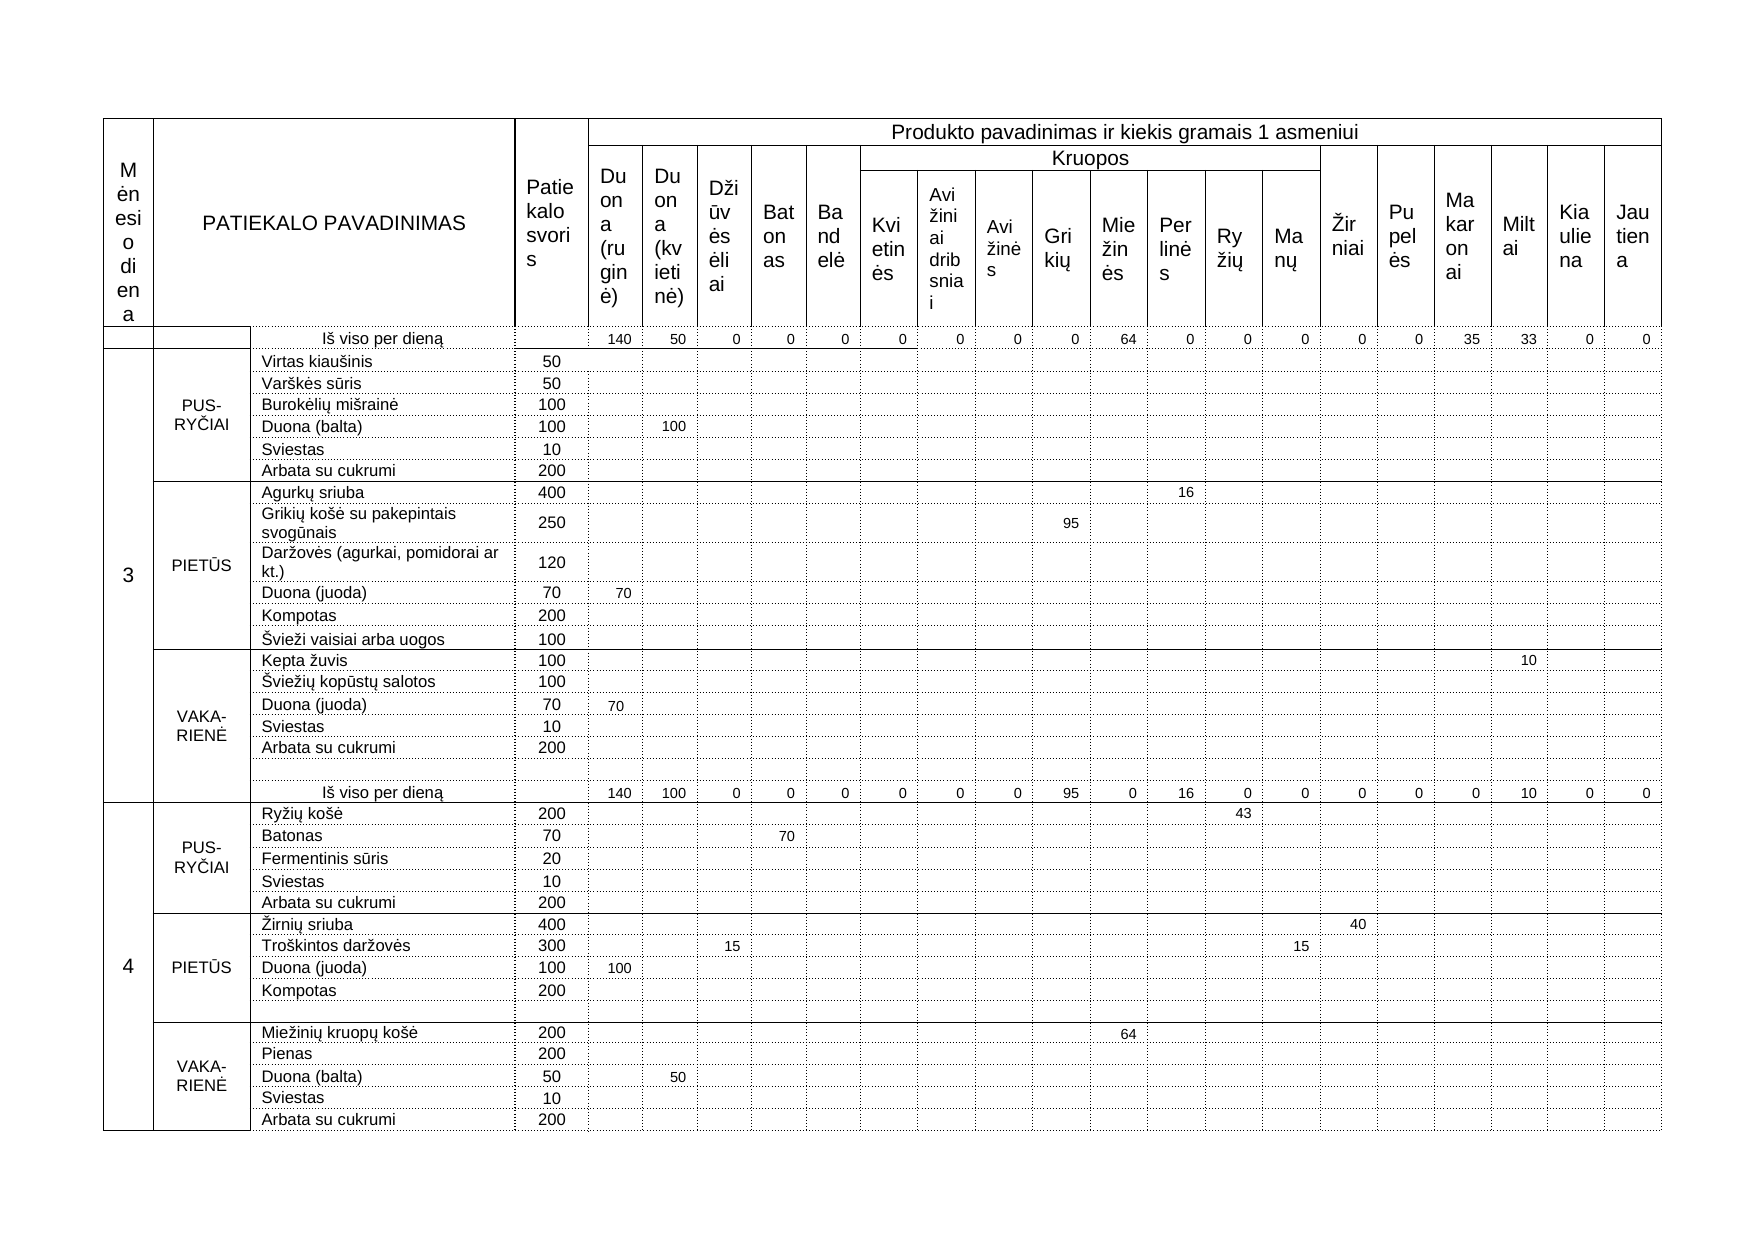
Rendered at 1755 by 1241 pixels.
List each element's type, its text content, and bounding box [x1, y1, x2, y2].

table_cell 3 [104, 349, 153, 802]
table_cell [1033, 459, 1090, 481]
table_cell [1148, 914, 1205, 934]
table_cell [918, 650, 975, 670]
table_cell 0 [1263, 326, 1320, 348]
table_cell [1033, 1000, 1090, 1022]
table_cell 200 [515, 803, 588, 823]
table_cell [697, 503, 752, 542]
table_cell [1205, 542, 1263, 581]
table_cell [1148, 371, 1205, 393]
table_cell [752, 625, 806, 648]
table_cell 100 [515, 625, 588, 648]
table_cell [1377, 1064, 1434, 1086]
table_cell [1548, 1042, 1605, 1064]
table_cell [643, 1108, 697, 1130]
table_cell [697, 978, 752, 1000]
table_cell 50 [643, 1064, 697, 1086]
table_cell [975, 1064, 1033, 1086]
table_cell [1377, 348, 1434, 371]
table_cell 40 [1320, 914, 1377, 934]
table_cell Jautiena [1605, 146, 1661, 326]
table_cell [1548, 1064, 1605, 1086]
table_cell [1320, 1064, 1377, 1086]
table_cell [1090, 482, 1148, 502]
table_cell [1205, 670, 1263, 692]
table_cell [1377, 891, 1434, 912]
table_cell [806, 956, 860, 978]
table_cell [643, 625, 697, 648]
table_cell [589, 1042, 643, 1064]
table_cell [1377, 459, 1434, 481]
table_cell [1205, 869, 1263, 891]
table_cell [1320, 1108, 1377, 1130]
table_cell [1263, 956, 1320, 978]
table_cell [697, 603, 752, 625]
table_cell [1377, 415, 1434, 437]
table_cell [1434, 542, 1491, 581]
table_cell [697, 1023, 752, 1042]
table_cell [589, 603, 643, 625]
table_cell [1605, 503, 1662, 542]
table_cell [1033, 956, 1090, 978]
table_cell [1090, 869, 1148, 891]
table_cell [1605, 714, 1662, 736]
table_cell [1548, 869, 1605, 891]
table_cell [1605, 1086, 1662, 1108]
table_cell [1434, 714, 1491, 736]
table_cell [918, 803, 975, 823]
table_cell [643, 482, 697, 502]
table_cell [1205, 459, 1263, 481]
table_cell [1548, 393, 1605, 415]
table_header PATIEKALO PAVADINIMAS [154, 119, 514, 326]
table_cell [1205, 1000, 1263, 1022]
table_cell [752, 758, 806, 780]
table_cell [697, 670, 752, 692]
table_cell [1434, 1042, 1491, 1064]
table_cell [154, 327, 250, 348]
table_cell [806, 459, 860, 481]
table_cell 0 [1434, 780, 1491, 802]
table_cell [975, 803, 1033, 823]
table_cell [1205, 692, 1263, 714]
table_cell [643, 437, 697, 459]
table_cell [860, 542, 918, 581]
table_cell [1377, 670, 1434, 692]
table_cell [1033, 869, 1090, 891]
table_cell [1148, 650, 1205, 670]
table_cell Švieži vaisiai arba uogos [251, 625, 515, 648]
table_cell [918, 736, 975, 758]
table_cell [975, 869, 1033, 891]
table_cell 33 [1491, 326, 1548, 348]
table_cell [860, 415, 918, 437]
table_cell [1090, 914, 1148, 934]
table_cell [1491, 824, 1548, 847]
table_cell 70 [515, 581, 588, 603]
table_cell [806, 1023, 860, 1042]
table_cell [1548, 978, 1605, 1000]
table_cell Burokėlių mišrainė [251, 393, 515, 415]
table_cell [752, 1023, 806, 1042]
table_cell [1263, 625, 1320, 648]
table_cell [860, 978, 918, 1000]
table_cell 43 [1205, 803, 1263, 823]
table_cell 400 [515, 482, 588, 502]
table_cell [1033, 978, 1090, 1000]
table_cell [1377, 978, 1434, 1000]
table_cell [643, 1000, 697, 1022]
table_cell [1491, 542, 1548, 581]
table_cell [1033, 758, 1090, 780]
table_cell [1148, 603, 1205, 625]
table_cell [1320, 1023, 1377, 1042]
table_cell [1148, 803, 1205, 823]
table_cell [1377, 603, 1434, 625]
table_cell 64 [1090, 1023, 1148, 1042]
table_cell [975, 415, 1033, 437]
table_cell Miltai [1492, 146, 1547, 326]
table_cell [752, 503, 806, 542]
table_cell [1491, 1023, 1548, 1042]
table_cell [806, 1086, 860, 1108]
table_cell 200 [515, 1042, 588, 1064]
table_cell [1148, 437, 1205, 459]
table_cell 0 [1320, 326, 1377, 348]
table_cell [1320, 415, 1377, 437]
table_cell [806, 847, 860, 869]
table_cell [918, 459, 975, 481]
table_cell [1263, 736, 1320, 758]
table_cell 0 [752, 780, 806, 802]
table_cell Avižinės [976, 171, 1032, 326]
table_cell [1605, 1042, 1662, 1064]
table_cell [1090, 1000, 1148, 1022]
table_cell [752, 670, 806, 692]
table_cell [589, 1000, 643, 1022]
table_cell 16 [1148, 780, 1205, 802]
table_cell [1263, 891, 1320, 912]
table_cell [1205, 934, 1263, 956]
table_cell [1320, 650, 1377, 670]
table_cell [1263, 371, 1320, 393]
table_cell [1090, 847, 1148, 869]
table_cell [589, 437, 643, 459]
table_cell 100 [643, 780, 697, 802]
table_cell [752, 978, 806, 1000]
table_cell 120 [515, 542, 588, 581]
table_cell [975, 1042, 1033, 1064]
table_cell [752, 393, 806, 415]
table_cell [1377, 437, 1434, 459]
table_cell [1320, 956, 1377, 978]
table_cell [697, 1064, 752, 1086]
table_cell [1491, 978, 1548, 1000]
table_cell [752, 1086, 806, 1108]
table_cell [860, 847, 918, 869]
table_cell [1548, 914, 1605, 934]
table_cell [1205, 1086, 1263, 1108]
table_cell Sviestas [251, 1086, 515, 1108]
table_cell [860, 891, 918, 912]
table_cell [1090, 736, 1148, 758]
table_cell Grikių košė su pakepintais svogūnais [251, 503, 515, 542]
table_cell [1320, 459, 1377, 481]
table_cell 0 [1548, 326, 1605, 348]
table_cell [1033, 824, 1090, 847]
table_cell PUS- RYČIAI [154, 349, 250, 481]
table_cell [697, 625, 752, 648]
table_cell 100 [515, 393, 588, 415]
table_cell [806, 349, 860, 371]
table_cell [1320, 803, 1377, 823]
table_cell [1205, 437, 1263, 459]
table_cell 0 [860, 326, 918, 348]
table_cell 0 [1605, 326, 1662, 348]
table_cell [1548, 1023, 1605, 1042]
table_header Mėnesio diena [104, 119, 153, 326]
table_cell [1033, 1023, 1090, 1042]
table_cell [752, 891, 806, 912]
table_cell [1148, 869, 1205, 891]
table_cell [1205, 348, 1263, 371]
table_cell [1090, 1042, 1148, 1064]
table_cell [1434, 670, 1491, 692]
table_cell [1491, 670, 1548, 692]
table_cell 35 [1434, 326, 1491, 348]
table_cell [589, 1023, 643, 1042]
table_cell [1090, 692, 1148, 714]
table_cell Arbata su cukrumi [251, 736, 515, 758]
table_cell [918, 978, 975, 1000]
table_cell [1548, 934, 1605, 956]
table_cell [1263, 1108, 1320, 1130]
table_cell [589, 650, 643, 670]
table_cell 0 [975, 326, 1033, 348]
table_cell [1033, 603, 1090, 625]
table_cell Kepta žuvis [251, 650, 515, 670]
table_cell [975, 348, 1033, 371]
table_cell [589, 482, 643, 502]
table_cell [806, 736, 860, 758]
table_cell [860, 482, 918, 502]
table_cell [1205, 1023, 1263, 1042]
table_cell [918, 371, 975, 393]
table_cell [1605, 824, 1662, 847]
table_cell [1377, 934, 1434, 956]
table_cell [1263, 542, 1320, 581]
table_cell [1148, 1042, 1205, 1064]
table_cell [1434, 1023, 1491, 1042]
table_cell 95 [1033, 503, 1090, 542]
table_cell [1148, 714, 1205, 736]
table_cell [1090, 1108, 1148, 1130]
table_cell [975, 692, 1033, 714]
table_cell [1377, 824, 1434, 847]
table_cell [1263, 803, 1320, 823]
table_cell [860, 934, 918, 956]
table_cell [643, 349, 697, 371]
table_cell [1205, 603, 1263, 625]
table_cell [752, 934, 806, 956]
table_cell Kiauliena [1548, 146, 1604, 326]
table_cell [1434, 625, 1491, 648]
table_cell [1434, 437, 1491, 459]
table_cell Fermentinis sūris [251, 847, 515, 869]
table_cell [589, 891, 643, 912]
table_cell [589, 371, 643, 393]
table_cell Miežinės [1091, 171, 1147, 326]
table_cell [1090, 625, 1148, 648]
table_cell [1148, 415, 1205, 437]
table_cell [1033, 803, 1090, 823]
table_cell [975, 581, 1033, 603]
table_cell 20 [515, 847, 588, 869]
table_cell [1605, 978, 1662, 1000]
table_cell [1377, 758, 1434, 780]
table_cell [589, 349, 643, 371]
table_cell [752, 956, 806, 978]
table_cell 400 [515, 914, 588, 934]
table_cell 200 [515, 603, 588, 625]
table_cell [697, 736, 752, 758]
table_cell [918, 869, 975, 891]
table_cell Virtas kiaušinis [251, 348, 515, 371]
table_cell PIETŪS [154, 914, 250, 1022]
table_cell [1090, 934, 1148, 956]
table_cell [1491, 956, 1548, 978]
table_cell [643, 736, 697, 758]
table_cell [1605, 1064, 1662, 1086]
table_cell Sviestas [251, 869, 515, 891]
table_cell [1090, 437, 1148, 459]
table_cell [1377, 542, 1434, 581]
table_cell [1605, 393, 1662, 415]
table_cell [1033, 542, 1090, 581]
table_cell [806, 714, 860, 736]
table_cell [1377, 692, 1434, 714]
table_cell [1033, 348, 1090, 371]
table_cell [1434, 736, 1491, 758]
table_cell [1090, 758, 1148, 780]
table_cell [752, 1000, 806, 1022]
table_cell [1033, 934, 1090, 956]
table_cell [1491, 758, 1548, 780]
table_cell [1263, 869, 1320, 891]
table_cell [860, 736, 918, 758]
table_cell 0 [1205, 780, 1263, 802]
table_cell 200 [515, 891, 588, 912]
table_cell [975, 847, 1033, 869]
table_cell [1148, 1023, 1205, 1042]
table_cell [918, 437, 975, 459]
table_cell Manų [1263, 171, 1320, 326]
table_cell [1377, 371, 1434, 393]
table_cell [1377, 482, 1434, 502]
table_cell [860, 824, 918, 847]
table_cell [1377, 1000, 1434, 1022]
table_cell [806, 1042, 860, 1064]
table_cell [918, 581, 975, 603]
table_cell 10 [515, 714, 588, 736]
table_cell [643, 371, 697, 393]
table_cell 200 [515, 736, 588, 758]
table_cell 0 [1033, 326, 1090, 348]
table_cell [1434, 459, 1491, 481]
table_cell [975, 625, 1033, 648]
table_cell [1320, 371, 1377, 393]
table_cell [1434, 758, 1491, 780]
table_cell [752, 581, 806, 603]
table_cell [697, 459, 752, 481]
table_cell [860, 803, 918, 823]
table_cell [1205, 847, 1263, 869]
table_cell [860, 625, 918, 648]
table_cell [1434, 914, 1491, 934]
table_cell [1491, 1086, 1548, 1108]
table_cell [1491, 914, 1548, 934]
table_cell [806, 978, 860, 1000]
table_cell 0 [1548, 780, 1605, 802]
table_cell [1377, 581, 1434, 603]
table_cell [1548, 581, 1605, 603]
table_cell [697, 415, 752, 437]
table_cell [643, 393, 697, 415]
table_cell [1605, 603, 1662, 625]
table_cell [806, 869, 860, 891]
table_cell [1605, 437, 1662, 459]
table_cell [697, 393, 752, 415]
table_cell [1605, 934, 1662, 956]
table_cell [1548, 1108, 1605, 1130]
table_cell [697, 914, 752, 934]
table_cell [860, 670, 918, 692]
table_cell [860, 503, 918, 542]
table_cell Šviežių kopūstų salotos [251, 670, 515, 692]
table_cell [1205, 503, 1263, 542]
table_cell [1434, 1108, 1491, 1130]
table_cell [1205, 758, 1263, 780]
table_cell [1263, 824, 1320, 847]
table_cell [806, 1108, 860, 1130]
table_cell [1605, 758, 1662, 780]
table_cell [1320, 603, 1377, 625]
table_cell 300 [515, 934, 588, 956]
table_cell Batonas [251, 824, 515, 847]
table_cell [1320, 692, 1377, 714]
table_cell [860, 1086, 918, 1108]
table_cell [1320, 625, 1377, 648]
table_cell [643, 956, 697, 978]
table_cell [1548, 956, 1605, 978]
table_cell [697, 692, 752, 714]
table_cell [1320, 348, 1377, 371]
table_cell [860, 437, 918, 459]
table_cell Ryžių košė [251, 803, 515, 823]
table_cell 200 [515, 459, 588, 481]
table_cell [975, 393, 1033, 415]
table_cell [1263, 847, 1320, 869]
table_cell [1263, 692, 1320, 714]
table_cell [1377, 625, 1434, 648]
table_cell [1434, 891, 1491, 912]
table_cell [1205, 956, 1263, 978]
table_cell [918, 625, 975, 648]
table_cell [1320, 482, 1377, 502]
table_cell [1491, 1108, 1548, 1130]
table_cell [697, 956, 752, 978]
table_cell [1377, 803, 1434, 823]
table_cell [1377, 714, 1434, 736]
table_cell [806, 603, 860, 625]
table_cell Iš viso per dieną [251, 780, 515, 802]
table_cell [860, 650, 918, 670]
table_cell PIETŪS [154, 482, 250, 648]
table_cell 10 [515, 437, 588, 459]
table_cell [1263, 650, 1320, 670]
table_cell [1320, 978, 1377, 1000]
table_cell 0 [860, 780, 918, 802]
table_cell [1605, 891, 1662, 912]
table_cell [643, 1042, 697, 1064]
table_cell [697, 1108, 752, 1130]
table_cell [1434, 824, 1491, 847]
table_cell [1548, 542, 1605, 581]
table_cell [697, 650, 752, 670]
table_cell [1148, 692, 1205, 714]
table_cell [975, 482, 1033, 502]
table_cell [806, 891, 860, 912]
table_cell [515, 758, 588, 780]
table_cell Duona (juoda) [251, 956, 515, 978]
table_cell [860, 1000, 918, 1022]
table_cell [1320, 891, 1377, 912]
table_cell [1033, 1042, 1090, 1064]
table_cell [860, 459, 918, 481]
table_cell Ryžių [1206, 171, 1262, 326]
table_cell [1605, 670, 1662, 692]
table_cell [918, 482, 975, 502]
table_cell [918, 956, 975, 978]
table_cell [1605, 914, 1662, 934]
table_cell 70 [515, 824, 588, 847]
table_cell [806, 824, 860, 847]
table_cell [1377, 503, 1434, 542]
table_cell [1605, 956, 1662, 978]
table_cell 4 [104, 803, 153, 1130]
table_cell [806, 650, 860, 670]
table_cell Bandelė [807, 146, 860, 326]
table_cell [643, 581, 697, 603]
table_cell 0 [918, 326, 975, 348]
table_cell [1148, 847, 1205, 869]
table_cell [1090, 803, 1148, 823]
table_cell [860, 581, 918, 603]
table_cell [1320, 736, 1377, 758]
table_cell [1148, 978, 1205, 1000]
table_cell [975, 459, 1033, 481]
table_cell Agurkų sriuba [251, 482, 515, 502]
table_cell [975, 503, 1033, 542]
table_cell [697, 847, 752, 869]
table_cell 200 [515, 978, 588, 1000]
table_cell [697, 542, 752, 581]
table_cell [1205, 625, 1263, 648]
table_cell [1090, 650, 1148, 670]
table_cell [1090, 956, 1148, 978]
table_cell [975, 1086, 1033, 1108]
table_cell [697, 482, 752, 502]
table_cell [1090, 891, 1148, 912]
table_cell [975, 437, 1033, 459]
table_cell [1491, 459, 1548, 481]
table_cell [251, 758, 515, 780]
table_cell [1434, 581, 1491, 603]
table_cell [1263, 482, 1320, 502]
table_cell [806, 371, 860, 393]
table_cell [975, 371, 1033, 393]
table_cell [697, 714, 752, 736]
table_cell [1377, 956, 1434, 978]
table_cell [1033, 891, 1090, 912]
table_cell [697, 581, 752, 603]
table_cell [589, 415, 643, 437]
table_cell [918, 1108, 975, 1130]
table_cell [1491, 393, 1548, 415]
table_cell [1148, 459, 1205, 481]
table_cell [806, 758, 860, 780]
table_cell [752, 459, 806, 481]
table_cell 0 [1090, 780, 1148, 802]
table_cell [643, 803, 697, 823]
table_cell [1090, 371, 1148, 393]
table_cell 10 [1491, 780, 1548, 802]
table_cell [1548, 459, 1605, 481]
table_cell [643, 869, 697, 891]
table_cell [1548, 847, 1605, 869]
table_cell Arbata su cukrumi [251, 459, 515, 481]
table_cell [1605, 625, 1662, 648]
table_cell [1320, 670, 1377, 692]
table_cell [1090, 348, 1148, 371]
table_cell [1548, 415, 1605, 437]
table_cell [860, 692, 918, 714]
table_cell [589, 758, 643, 780]
table_cell [1434, 934, 1491, 956]
table_cell [860, 914, 918, 934]
table_cell [806, 542, 860, 581]
table_cell [697, 1000, 752, 1022]
table_cell [1148, 956, 1205, 978]
table_cell [643, 934, 697, 956]
table_cell [1605, 581, 1662, 603]
table_cell [643, 758, 697, 780]
table_cell [643, 459, 697, 481]
table_cell 0 [1320, 780, 1377, 802]
table_cell [918, 934, 975, 956]
table_cell [643, 847, 697, 869]
table_cell [1320, 1086, 1377, 1108]
table_cell [1434, 803, 1491, 823]
table_cell [806, 415, 860, 437]
table_cell [1205, 914, 1263, 934]
table_cell [1148, 824, 1205, 847]
table_cell [643, 891, 697, 912]
table_cell [1148, 891, 1205, 912]
table_cell [1033, 437, 1090, 459]
table_cell [1434, 847, 1491, 869]
table_cell [1491, 437, 1548, 459]
table_cell [918, 603, 975, 625]
table_cell [1320, 869, 1377, 891]
table_cell [1434, 415, 1491, 437]
table_cell [1548, 714, 1605, 736]
table_cell [1090, 1086, 1148, 1108]
table_cell 100 [515, 956, 588, 978]
table_cell 0 [1263, 780, 1320, 802]
table_cell Grikių [1033, 171, 1090, 326]
table_cell [975, 1108, 1033, 1130]
table_cell [1548, 625, 1605, 648]
table_cell [1548, 603, 1605, 625]
table_cell [643, 603, 697, 625]
table_cell [860, 349, 918, 371]
table_cell [697, 758, 752, 780]
table_cell [860, 956, 918, 978]
table_cell [752, 914, 806, 934]
table_cell 10 [1491, 650, 1548, 670]
table_cell [1033, 847, 1090, 869]
table_cell Žirniai [1321, 146, 1377, 326]
table_cell [1434, 603, 1491, 625]
table_cell 70 [589, 581, 643, 603]
table_cell Sviestas [251, 437, 515, 459]
table_cell [1033, 1108, 1090, 1130]
table_cell [515, 780, 588, 802]
table_cell [697, 803, 752, 823]
table_cell [918, 1000, 975, 1022]
table_cell Duona (balta) [251, 1064, 515, 1086]
table_cell [975, 1000, 1033, 1022]
table_header Patiekalo svoris [516, 119, 588, 326]
table_cell [643, 503, 697, 542]
table_cell [1434, 692, 1491, 714]
table_cell [1605, 847, 1662, 869]
table_cell 0 [1377, 780, 1434, 802]
table_cell [1148, 1000, 1205, 1022]
table_cell 70 [589, 692, 643, 714]
table_cell 0 [806, 780, 860, 802]
table_cell 70 [515, 692, 588, 714]
table_cell [643, 542, 697, 581]
table_cell Arbata su cukrumi [251, 1108, 515, 1130]
table_cell [1090, 714, 1148, 736]
table_cell [1434, 650, 1491, 670]
table_cell [697, 1042, 752, 1064]
table_cell Duona (kvietinė) [643, 146, 697, 326]
table_cell [1263, 1042, 1320, 1064]
table_cell [697, 371, 752, 393]
table_cell [1205, 824, 1263, 847]
table_cell 0 [1377, 326, 1434, 348]
table_cell [918, 670, 975, 692]
table_cell [1605, 692, 1662, 714]
table_cell [1320, 542, 1377, 581]
table_cell [1033, 914, 1090, 934]
table_cell [1148, 581, 1205, 603]
table_cell [643, 914, 697, 934]
table_cell [975, 978, 1033, 1000]
table_cell [806, 393, 860, 415]
table_cell [806, 437, 860, 459]
table_cell [1434, 869, 1491, 891]
table_cell Arbata su cukrumi [251, 891, 515, 912]
table_cell [515, 1000, 588, 1022]
table_cell [1263, 1064, 1320, 1086]
table_cell [1491, 371, 1548, 393]
table_cell [1205, 978, 1263, 1000]
table_cell [1491, 1042, 1548, 1064]
table_cell 0 [918, 780, 975, 802]
table_cell 250 [515, 503, 588, 542]
table_cell [806, 1064, 860, 1086]
table_cell [1605, 542, 1662, 581]
table_cell [918, 542, 975, 581]
table_cell [1605, 1023, 1662, 1042]
table_cell [1205, 1108, 1263, 1130]
table_cell 0 [697, 326, 752, 348]
table_cell [1434, 503, 1491, 542]
table_cell [589, 736, 643, 758]
table_cell [589, 1086, 643, 1108]
table_cell [1491, 348, 1548, 371]
table_cell [806, 503, 860, 542]
table_cell Sviestas [251, 714, 515, 736]
table_cell [1033, 625, 1090, 648]
table_cell [589, 934, 643, 956]
table_cell [1605, 415, 1662, 437]
table_cell [1148, 758, 1205, 780]
table_cell [1548, 1086, 1605, 1108]
table_cell [1033, 1086, 1090, 1108]
table_cell Daržovės (agurkai, pomidorai ar kt.) [251, 542, 515, 581]
table_cell [589, 542, 643, 581]
table_cell [975, 542, 1033, 581]
table_cell [752, 1108, 806, 1130]
table_cell [1205, 1064, 1263, 1086]
table_cell [1548, 371, 1605, 393]
table_cell [975, 714, 1033, 736]
table_cell [1263, 437, 1320, 459]
table_cell [515, 326, 588, 348]
table_cell [1205, 650, 1263, 670]
table_cell [975, 956, 1033, 978]
table_cell [697, 824, 752, 847]
table_cell [1548, 650, 1605, 670]
table_cell [975, 603, 1033, 625]
table_cell [1205, 482, 1263, 502]
table_cell [1491, 503, 1548, 542]
table_cell [643, 714, 697, 736]
table_cell 0 [806, 326, 860, 348]
table_cell [1548, 670, 1605, 692]
table_cell [806, 934, 860, 956]
table_cell [860, 714, 918, 736]
table_cell 0 [752, 326, 806, 348]
table_cell Duona (ruginė) [589, 146, 642, 326]
table_cell [643, 692, 697, 714]
table_cell 15 [697, 934, 752, 956]
table_cell [918, 348, 975, 371]
table_cell [1320, 934, 1377, 956]
table_cell Žirnių sriuba [251, 914, 515, 934]
table_cell [1491, 736, 1548, 758]
table_cell [1605, 459, 1662, 481]
table_cell [1605, 650, 1662, 670]
table_cell [1263, 714, 1320, 736]
table_cell [1090, 542, 1148, 581]
table_cell [589, 393, 643, 415]
table_cell [589, 459, 643, 481]
table_cell [1263, 415, 1320, 437]
table_cell VAKA- RIENĖ [154, 1023, 250, 1130]
table_cell [1263, 1086, 1320, 1108]
table_cell [1434, 1000, 1491, 1022]
table_cell [752, 736, 806, 758]
table_cell [860, 393, 918, 415]
table_cell [1491, 692, 1548, 714]
table_cell [1491, 1000, 1548, 1022]
table_cell [975, 736, 1033, 758]
table_cell [589, 503, 643, 542]
table_cell [1148, 348, 1205, 371]
table_cell [752, 803, 806, 823]
table_cell [918, 692, 975, 714]
table_cell [1377, 1023, 1434, 1042]
table_header Produkto pavadinimas ir kiekis gramais 1 asmeniui [589, 119, 1661, 145]
table_cell [1320, 503, 1377, 542]
table_cell [806, 625, 860, 648]
table_cell [1263, 393, 1320, 415]
table_cell [752, 650, 806, 670]
table_cell [918, 1042, 975, 1064]
table_cell [1033, 1064, 1090, 1086]
table_cell Kompotas [251, 603, 515, 625]
table_cell [697, 869, 752, 891]
table_cell [1605, 869, 1662, 891]
table_cell [1090, 670, 1148, 692]
table_cell [1605, 1108, 1662, 1130]
table_cell [1263, 348, 1320, 371]
table_cell [1377, 869, 1434, 891]
table_cell [1090, 978, 1148, 1000]
table_cell [1148, 736, 1205, 758]
table_cell 140 [589, 326, 643, 348]
table_cell [1205, 1042, 1263, 1064]
table_cell [1377, 650, 1434, 670]
table_cell [1320, 393, 1377, 415]
table_cell 10 [515, 1086, 588, 1108]
table_cell [643, 670, 697, 692]
table_cell [1605, 736, 1662, 758]
table_cell [752, 869, 806, 891]
table_cell [1320, 758, 1377, 780]
table_cell 50 [515, 1064, 588, 1086]
table_cell [918, 1023, 975, 1042]
table_cell [697, 349, 752, 371]
table_cell [1148, 1108, 1205, 1130]
table_cell Troškintos daržovės [251, 934, 515, 956]
table_cell [1548, 736, 1605, 758]
table_cell 0 [1205, 326, 1263, 348]
table_cell [1548, 803, 1605, 823]
table_cell [752, 371, 806, 393]
table_cell 16 [1148, 482, 1205, 502]
table_cell [1263, 1023, 1320, 1042]
table_cell [589, 847, 643, 869]
table_cell [1434, 482, 1491, 502]
table_cell [806, 1000, 860, 1022]
table_cell [975, 891, 1033, 912]
table_cell Duona (balta) [251, 415, 515, 437]
table_cell [1377, 393, 1434, 415]
table_cell [918, 503, 975, 542]
table_cell [806, 670, 860, 692]
table_cell [1548, 824, 1605, 847]
table_cell [918, 1064, 975, 1086]
table_cell [975, 670, 1033, 692]
table_cell [860, 603, 918, 625]
table_cell [1377, 1108, 1434, 1130]
table_cell [1148, 542, 1205, 581]
table_cell [806, 692, 860, 714]
table_cell [104, 327, 153, 348]
table_cell [1377, 1042, 1434, 1064]
table_cell [1033, 371, 1090, 393]
table_cell [1377, 847, 1434, 869]
table_cell [860, 758, 918, 780]
table_cell 100 [515, 650, 588, 670]
table_cell [1548, 437, 1605, 459]
table_cell [1148, 1064, 1205, 1086]
table_cell [589, 670, 643, 692]
table_cell [1491, 714, 1548, 736]
table_cell [1377, 1086, 1434, 1108]
table_cell [1377, 736, 1434, 758]
table_cell [1205, 581, 1263, 603]
table_cell Miežinių kruopų košė [251, 1023, 515, 1042]
table_cell [1090, 581, 1148, 603]
table_cell Kvietinės [861, 171, 917, 326]
table_cell [1548, 692, 1605, 714]
table_cell [806, 482, 860, 502]
table_cell [1090, 393, 1148, 415]
table_cell [1491, 869, 1548, 891]
table_cell [1263, 581, 1320, 603]
table_cell [1033, 650, 1090, 670]
table_cell [752, 714, 806, 736]
table_cell [1548, 1000, 1605, 1022]
table_cell 0 [1148, 326, 1205, 348]
table_cell [752, 1064, 806, 1086]
table_cell [1205, 371, 1263, 393]
table_cell [697, 437, 752, 459]
table_cell [1205, 714, 1263, 736]
table_cell [806, 914, 860, 934]
table_cell [1434, 1086, 1491, 1108]
table_cell 100 [515, 670, 588, 692]
table_cell [1205, 415, 1263, 437]
table_cell 15 [1263, 934, 1320, 956]
table_cell [918, 758, 975, 780]
table_cell [1434, 978, 1491, 1000]
table_cell [752, 847, 806, 869]
table_cell [975, 824, 1033, 847]
table_cell [589, 625, 643, 648]
table_cell [1320, 714, 1377, 736]
table_cell [589, 1108, 643, 1130]
table_cell [1548, 503, 1605, 542]
table_cell Makaronai [1435, 146, 1491, 326]
table_cell [1148, 934, 1205, 956]
table_cell Pupelės [1378, 146, 1434, 326]
table_cell [251, 1000, 515, 1022]
table_cell Duona (juoda) [251, 581, 515, 603]
table_cell [1090, 459, 1148, 481]
table_cell [975, 934, 1033, 956]
table_cell Varškės sūris [251, 371, 515, 393]
table_cell 70 [752, 824, 806, 847]
table_cell [1090, 603, 1148, 625]
table_cell [1148, 625, 1205, 648]
table_cell [1263, 978, 1320, 1000]
table_cell [1320, 1000, 1377, 1022]
table_cell Batonas [752, 146, 806, 326]
table_cell [1491, 891, 1548, 912]
table_cell [589, 803, 643, 823]
table_cell [860, 371, 918, 393]
table_cell [860, 1064, 918, 1086]
table_cell [975, 1023, 1033, 1042]
table_cell [1320, 581, 1377, 603]
table_cell [860, 1023, 918, 1042]
table_cell [752, 1042, 806, 1064]
table_cell [697, 1086, 752, 1108]
table_cell [1090, 503, 1148, 542]
table_cell [1033, 415, 1090, 437]
table_cell 100 [515, 415, 588, 437]
table_cell [1377, 914, 1434, 934]
table_cell [1434, 371, 1491, 393]
table_cell [752, 415, 806, 437]
table_cell 140 [589, 780, 643, 802]
table_cell [1605, 348, 1662, 371]
table_cell [1491, 415, 1548, 437]
table_cell Pienas [251, 1042, 515, 1064]
table_cell [918, 824, 975, 847]
table_cell [918, 393, 975, 415]
table_cell [1090, 824, 1148, 847]
table_cell [1263, 603, 1320, 625]
table_cell [1033, 714, 1090, 736]
table_cell [697, 891, 752, 912]
table_cell [1605, 1000, 1662, 1022]
table_cell Kruopos [861, 146, 1320, 170]
table_cell [589, 914, 643, 934]
table_cell 95 [1033, 780, 1090, 802]
table_cell [1491, 482, 1548, 502]
table_cell [643, 824, 697, 847]
table_cell [1148, 1086, 1205, 1108]
table_cell [589, 824, 643, 847]
table_cell [1434, 393, 1491, 415]
table_cell [1434, 348, 1491, 371]
table_cell [643, 978, 697, 1000]
table_cell [806, 803, 860, 823]
table_cell [1205, 891, 1263, 912]
table_cell [1033, 670, 1090, 692]
table_cell [752, 603, 806, 625]
table_cell Duona (juoda) [251, 692, 515, 714]
table_cell 64 [1090, 326, 1148, 348]
table_cell [918, 914, 975, 934]
table_cell [643, 1023, 697, 1042]
table_cell [1263, 503, 1320, 542]
table_cell [860, 1042, 918, 1064]
table_cell [1491, 803, 1548, 823]
table_cell 50 [643, 326, 697, 348]
table_cell [806, 581, 860, 603]
table_cell [752, 482, 806, 502]
table_cell [1434, 1064, 1491, 1086]
table_cell [752, 437, 806, 459]
table_cell [1491, 603, 1548, 625]
table_cell 50 [515, 371, 588, 393]
table_cell [752, 542, 806, 581]
table_cell [1320, 847, 1377, 869]
table_cell [643, 650, 697, 670]
table_cell [1491, 847, 1548, 869]
table_cell [1491, 625, 1548, 648]
table_cell [918, 415, 975, 437]
table_cell [752, 692, 806, 714]
table_cell [1033, 393, 1090, 415]
table_cell [589, 869, 643, 891]
table_cell Kompotas [251, 978, 515, 1000]
table_cell [1491, 581, 1548, 603]
table_cell [1263, 914, 1320, 934]
table_cell [1548, 482, 1605, 502]
table_cell [1605, 482, 1662, 502]
table_cell [1263, 670, 1320, 692]
table_cell VAKA-RIENĖ [154, 650, 250, 802]
table_cell 200 [515, 1108, 588, 1130]
table_cell [752, 349, 806, 371]
table_cell PUS- RYČIAI [154, 803, 250, 912]
table_cell [1148, 393, 1205, 415]
table_cell [1320, 437, 1377, 459]
table_cell [918, 1086, 975, 1108]
table_cell [1605, 371, 1662, 393]
table_cell [1033, 692, 1090, 714]
table_cell 0 [697, 780, 752, 802]
table_cell [1548, 758, 1605, 780]
table_cell [1320, 824, 1377, 847]
table_cell 10 [515, 869, 588, 891]
table_cell [1548, 348, 1605, 371]
table_cell [918, 714, 975, 736]
table_cell [1205, 393, 1263, 415]
table_cell [1263, 758, 1320, 780]
table_cell 50 [515, 349, 588, 371]
table_cell Džiūvėsėliai [698, 146, 751, 326]
table_cell [589, 714, 643, 736]
table_cell [643, 1086, 697, 1108]
table_cell [589, 978, 643, 1000]
table_cell [1263, 459, 1320, 481]
table_cell 0 [1605, 780, 1662, 802]
table_cell [860, 869, 918, 891]
table_cell [1033, 482, 1090, 502]
table_cell Iš viso per dieną [251, 326, 515, 348]
table_cell [1090, 1064, 1148, 1086]
table_cell 200 [515, 1023, 588, 1042]
table_cell [975, 914, 1033, 934]
table_cell 100 [643, 415, 697, 437]
table_cell [918, 847, 975, 869]
table_cell [860, 1108, 918, 1130]
table_cell Perlinės [1148, 171, 1205, 326]
table_cell [1033, 581, 1090, 603]
table_cell 100 [589, 956, 643, 978]
table_cell [1320, 1042, 1377, 1064]
table_cell [589, 1064, 643, 1086]
table_cell [1491, 934, 1548, 956]
table_cell [1148, 503, 1205, 542]
table_cell [1205, 736, 1263, 758]
table_cell Avižiniai dribsniai [918, 171, 975, 326]
table_cell [1263, 1000, 1320, 1022]
table_cell [975, 650, 1033, 670]
table_cell [975, 758, 1033, 780]
table_cell [918, 891, 975, 912]
table_cell [1434, 956, 1491, 978]
table_cell [1491, 1064, 1548, 1086]
table_cell [1090, 415, 1148, 437]
table_cell [1548, 891, 1605, 912]
table_cell 0 [975, 780, 1033, 802]
table_cell [1605, 803, 1662, 823]
table_cell [1033, 736, 1090, 758]
table_cell [1148, 670, 1205, 692]
